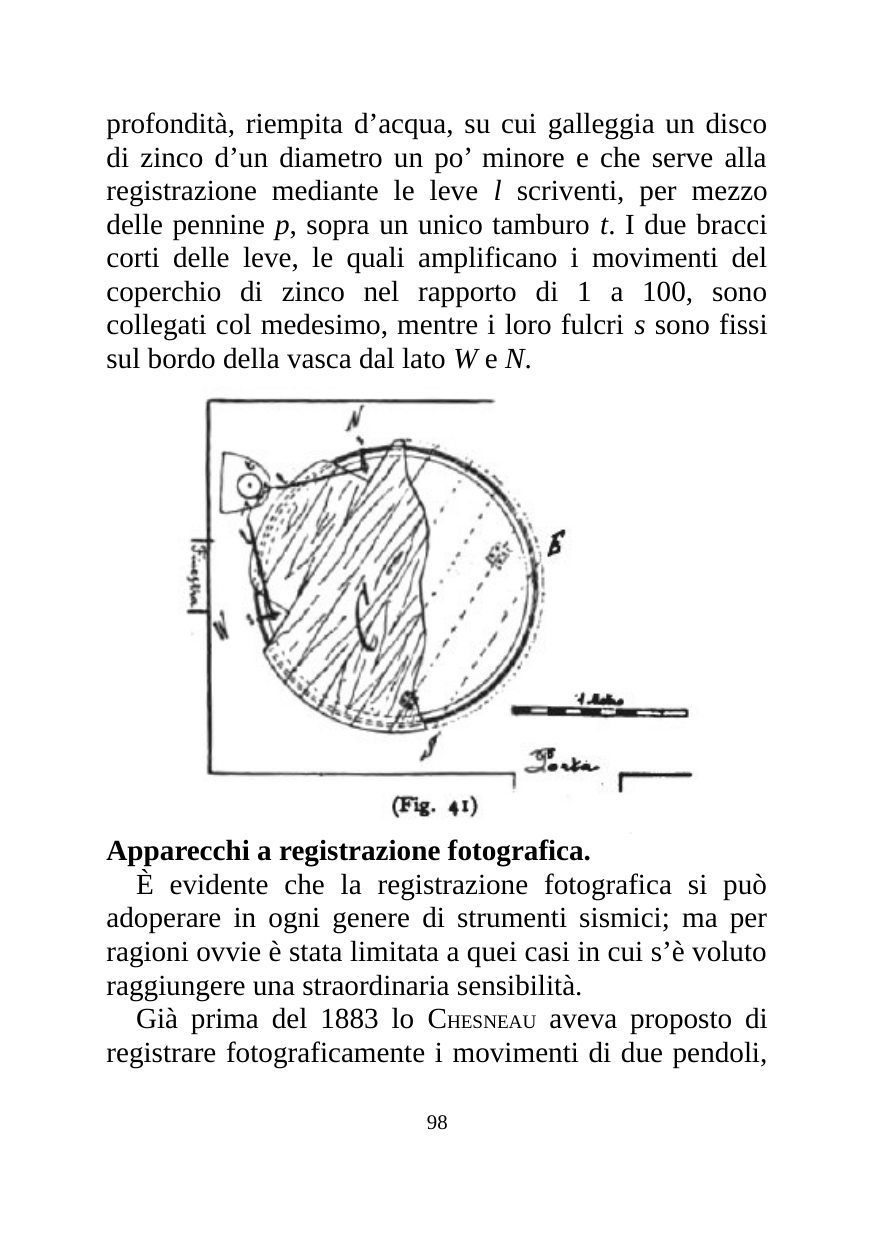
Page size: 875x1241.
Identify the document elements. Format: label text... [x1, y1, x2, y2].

subtitle Apparecchi a registrazione fotografica. [106, 834, 768, 867]
text Già prima del 1883 lo Chesneau aveva proposto di registrare fotograficamente i movimenti di due pendoli, [106, 1001, 768, 1068]
picture [166, 374, 708, 834]
text È evidente che la registrazione fotografica si può adoperare in ogni genere di strumenti sismici; ma per ragioni ovvie è stata limitata a quei casi in cui s’è voluto raggiungere una straordinaria sensibilità. [106, 867, 768, 1001]
text profondità, riempita d’acqua, su cui galleggia un disco di zinco d’un diametro un po’ minore e che serve alla registrazione mediante le leve l scriventi, per mezzo delle pennine p, sopra un unico tamburo t. I due bracci corti delle leve, le quali amplificano i movimenti del coperchio di zinco nel rapporto di 1 a 100, sono collegati col medesimo, mentre i loro fulcri s sono fissi sul bordo della vasca dal lato W e N. [106, 106, 768, 374]
